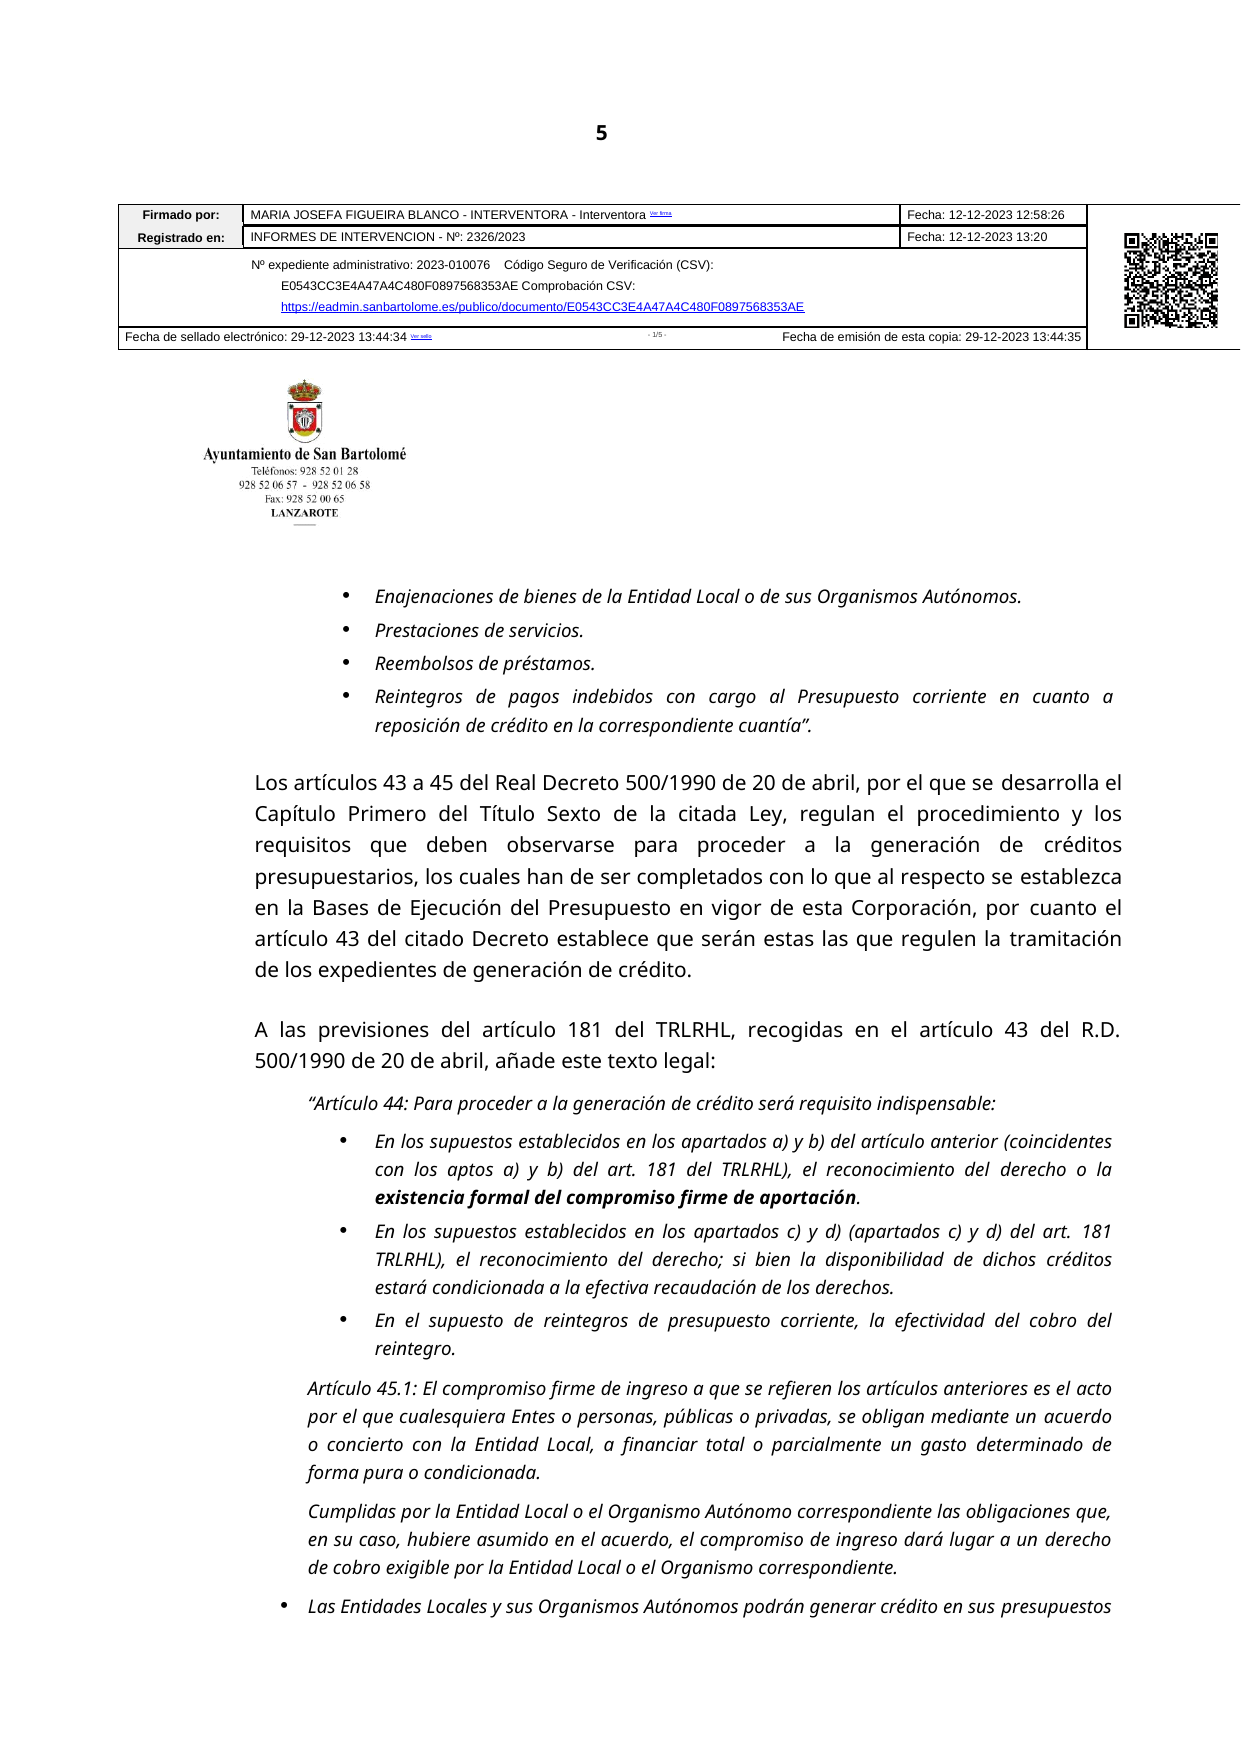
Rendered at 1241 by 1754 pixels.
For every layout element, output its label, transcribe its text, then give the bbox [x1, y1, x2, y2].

text 5 [536, 118, 667, 147]
text Los artículos 43 a 45 del Real Decreto 500/1990 de 20 de abril, por el que se desarrolla el Capítulo Primero del Título Sexto de la citada Ley, regulan el procedimiento y los requisitos que deben observarse para proceder a la generación de créditos presupuestarios, los cuales han de ser completados con lo que al respecto se establezca en la Bases de Ejecución del Presupuesto en vigor de esta Corporación, por cuanto el artículo 43 del citado Decreto establece que serán estas las que regulen la tramitación de los expedientes de generación de crédito. [254, 768, 1122, 984]
table_cell Fecha de sellado electrónico: 29-12-2023 13:44:34 Ver sello - 1/5 - Fecha de emisión de esta copia: 29-12-2023 13:44:35 [119, 328, 1086, 349]
table_header [1088, 205, 1240, 349]
list Las Entidades Locales y sus Organismos Autónomos podrán generar crédito en sus presupuestos [280, 1594, 1114, 1619]
table_cell Nº expediente administrativo: 2023-010076 Código Seguro de Verificación (CSV): E0543CC3E4A47A4C480F0897568353AE Comprobación CSV: https://eadmin.sanbartolome.es/publico/documento/E0543CC3E4A47A4C480F0897568353AE [119, 249, 1086, 326]
list En el supuesto de reintegros de presupuesto corriente, la efectividad del cobro del reintegro. [339, 1308, 1114, 1361]
list En los supuestos establecidos en los apartados a) y b) del artículo anterior (coincidentes con los aptos a) y b) del art. 181 del TRLRHL), el reconocimiento del derecho o la existencia formal del compromiso firme de aportación. [339, 1128, 1114, 1210]
list En los supuestos establecidos en los apartados c) y d) (apartados c) y d) del art. 181 TRLRHL), el reconocimiento del derecho; si bien la disponibilidad de dichos créditos estará condicionada a la efectiva recaudación de los derechos. [339, 1218, 1114, 1299]
text “Artículo 44: Para proceder a la generación de crédito será requisito indispensable: [308, 1090, 1122, 1115]
table_cell Registrado en: [119, 229, 242, 245]
table_cell Fecha: 12-12-2023 13:20 [901, 227, 1086, 247]
list Reintegros de pagos indebidos con cargo al Presupuesto corriente en cuanto a reposición de crédito en la correspondiente cuantía”. [342, 684, 1114, 737]
text Cumplidas por la Entidad Local o el Organismo Autónomo correspondiente las obligaciones que, en su caso, hubiere asumido en el acuerdo, el compromiso de ingreso dará lugar a un derecho de cobro exigible por la Entidad Local o el Organismo correspondiente. [308, 1499, 1113, 1580]
text A las previsiones del artículo 181 del TRLRHL, recogidas en el artículo 43 del R.D. 500/1990 de 20 de abril, añade este texto legal: [254, 1015, 1122, 1075]
table_header Firmado por: [119, 205, 242, 222]
table_header Fecha: 12-12-2023 12:58:26 [901, 205, 1086, 224]
table_header MARIA JOSEFA FIGUEIRA BLANCO - INTERVENTORA - Interventora Ver firma [244, 205, 899, 224]
list Reembolsos de préstamos. [342, 650, 1122, 676]
list Prestaciones de servicios. [342, 617, 1122, 642]
text Artículo 45.1: El compromiso firme de ingreso a que se refieren los artículos anteriores es el acto por el que cualesquiera Entes o personas, públicas o privadas, se obligan mediante un acuerdo o concierto con la Entidad Local, a financiar total o parcialmente un gasto determinado de forma pura o condicionada. [308, 1375, 1114, 1484]
list Enajenaciones de bienes de la Entidad Local o de sus Organismos Autónomos. [342, 584, 1122, 609]
table_cell INFORMES DE INTERVENCION - Nº: 2326/2023 [244, 227, 899, 247]
